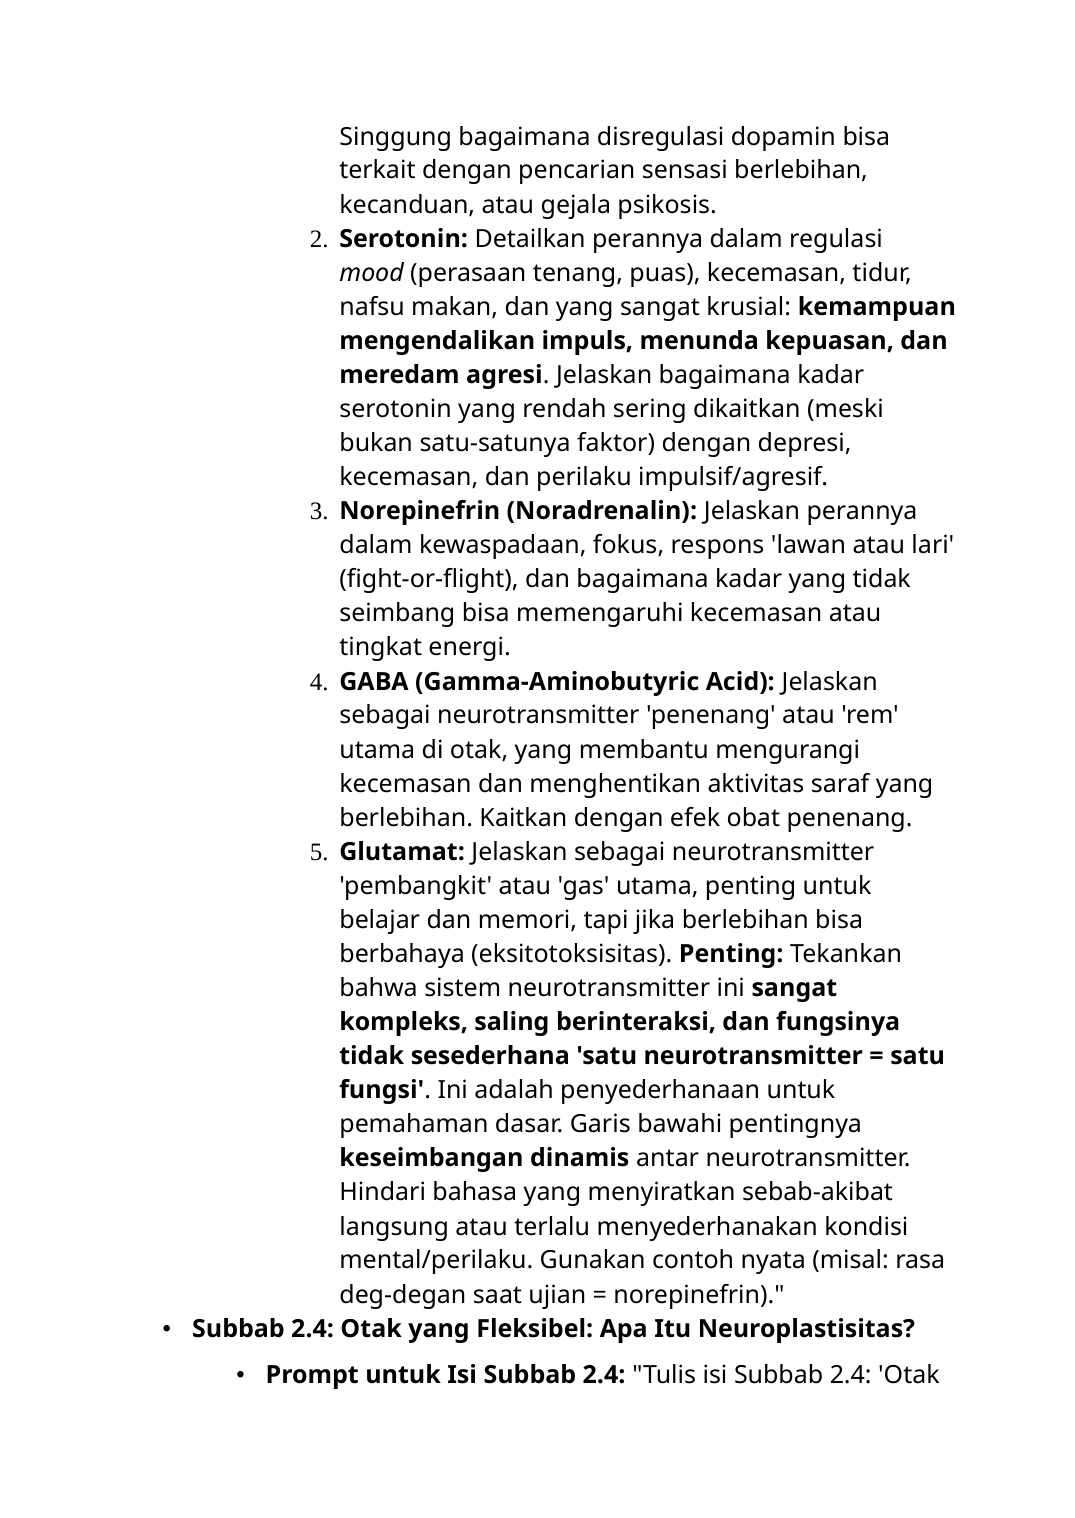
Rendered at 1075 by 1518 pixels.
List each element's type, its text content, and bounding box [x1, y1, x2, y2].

list Prompt untuk Isi Subbab 2.4: "Tulis isi Subbab 2.4: 'Otak [236, 1357, 957, 1391]
list GABA (Gamma-Aminobutyric Acid): Jelaskan sebagai neurotransmitter 'penenang' atau 'rem' utama di otak, yang membantu mengurangi kecemasan dan menghentikan aktivitas saraf yang berlebihan. Kaitkan dengan efek obat penenang. [309, 663, 957, 833]
list Norepinefrin (Noradrenalin): Jelaskan perannya dalam kewaspadaan, fokus, respons 'lawan atau lari' (fight-or-flight), dan bagaimana kadar yang tidak seimbang bisa memengaruhi kecemasan atau tingkat energi. [309, 493, 957, 663]
list Glutamat: Jelaskan sebagai neurotransmitter 'pembangkit' atau 'gas' utama, penting untuk belajar dan memori, tapi jika berlebihan bisa berbahaya (eksitotoksisitas). Penting: Tekankan bahwa sistem neurotransmitter ini sangat kompleks, saling berinteraksi, dan fungsinya tidak sesederhana 'satu neurotransmitter = satu fungsi'. Ini adalah penyederhanaan untuk pemahaman dasar. Garis bawahi pentingnya keseimbangan dinamis antar neurotransmitter. Hindari bahasa yang menyiratkan sebab-akibat langsung atau terlalu menyederhanakan kondisi mental/perilaku. Gunakan contoh nyata (misal: rasa deg-degan saat ujian = norepinefrin)." [309, 833, 957, 1310]
list Subbab 2.4: Otak yang Fleksibel: Apa Itu Neuroplastisitas? [162, 1310, 957, 1344]
list Serotonin: Detailkan perannya dalam regulasi mood (perasaan tenang, puas), kecemasan, tidur, nafsu makan, dan yang sangat krusial: kemampuan mengendalikan impuls, menunda kepuasan, dan meredam agresi. Jelaskan bagaimana kadar serotonin yang rendah sering dikaitkan (meski bukan satu-satunya faktor) dengan depresi, kecemasan, dan perilaku impulsif/agresif. [309, 220, 957, 493]
list Singgung bagaimana disregulasi dopamin bisa terkait dengan pencarian sensasi berlebihan, kecanduan, atau gejala psikosis. [309, 118, 957, 220]
